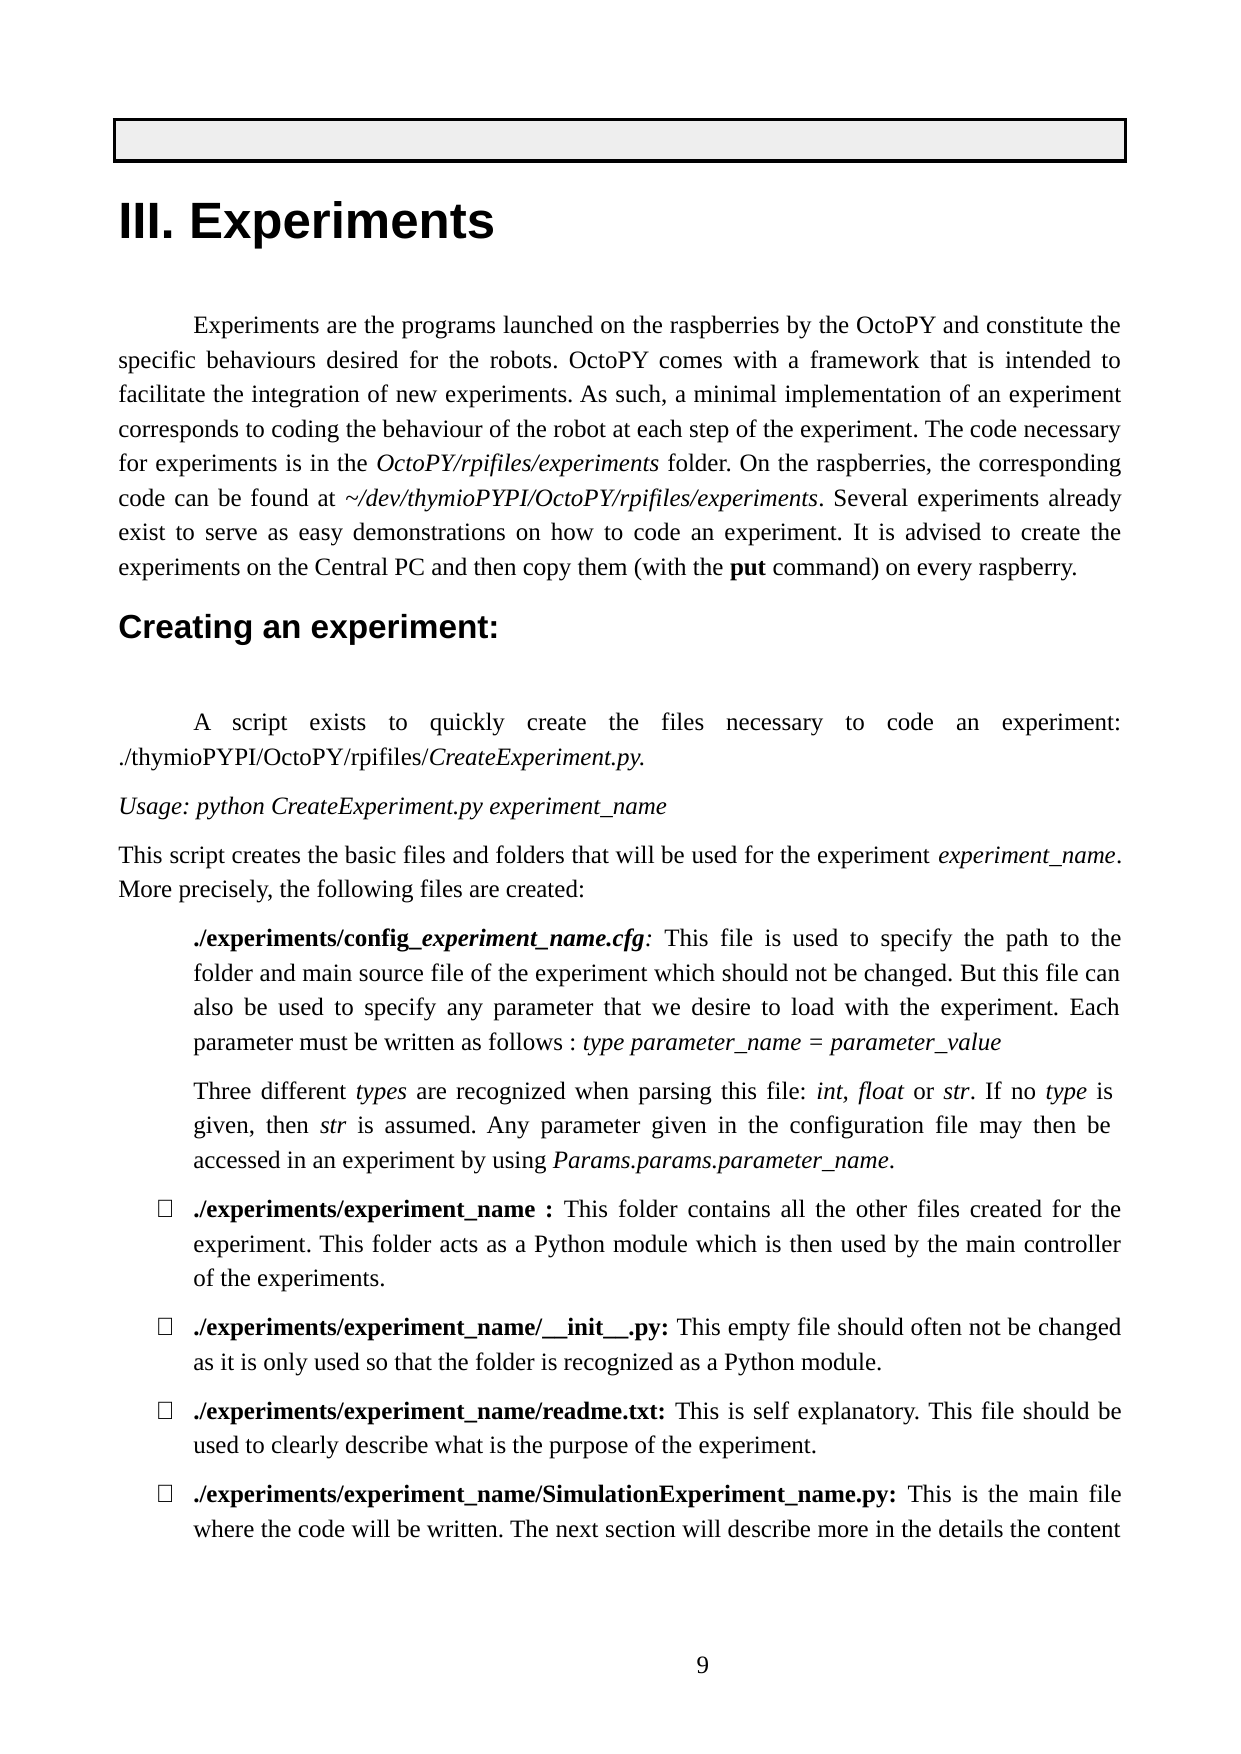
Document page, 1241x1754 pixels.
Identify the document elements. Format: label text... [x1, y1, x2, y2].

subtitle Creating an experiment: [118, 607, 1122, 646]
text A script exists to quickly create the files necessary to code an experiment: ./thymioPYPI/OctoPY/rpifiles/CreateExperiment.py. [118, 707, 1122, 771]
list ./experiments/experiment_name : This folder contains all the other files created for the experiment. This folder acts as a Python module which is then used by the main controller of the experiments. [156, 1194, 1122, 1292]
list ./experiments/experiment_name/readme.txt: This is self explanatory. This file should be used to clearly describe what is the purpose of the experiment. [156, 1396, 1122, 1459]
text This script creates the basic files and folders that will be used for the experiment experiment_name. More precisely, the following files are created: [118, 840, 1122, 903]
text Experiments are the programs launched on the raspberries by the OctoPY and constitute the specific behaviours desired for the robots. OctoPY comes with a framework that is intended to facilitate the integration of new experiments. As such, a minimal implementation of an experiment corresponds to coding the behaviour of the robot at each step of the experiment. The code necessary for experiments is in the OctoPY/rpifiles/experiments folder. On the raspberries, the corresponding code can be found at ~/dev/thymioPYPI/OctoPY/rpifiles/experiments. Several experiments already exist to serve as easy demonstrations on how to code an experiment. It is advised to create the experiments on the Central PC and then copy them (with the put command) on every raspberry. [118, 311, 1122, 581]
list ./experiments/experiment_name/SimulationExperiment_name.py: This is the main file where the code will be written. The next section will describe more in the details the content [156, 1479, 1122, 1543]
text Usage: python CreateExperiment.py experiment_name [118, 791, 1122, 819]
text Three different types are recognized when parsing this file: int, float or str. If no type is given, then str is assumed. Any parameter given in the configuration file may then be accessed in an experiment by using Params.params.parameter_name. [118, 1076, 1122, 1174]
list ./experiments/experiment_name/__init__.py: This empty file should often not be changed as it is only used so that the folder is recognized as a Python module. [156, 1312, 1122, 1376]
list ./experiments/config_experiment_name.cfg: This file is used to specify the path to the folder and main source file of the experiment which should not be changed. But this file can also be used to specify any parameter that we desire to load with the experiment. Each parameter must be written as follows : type parameter_name = parameter_value [156, 923, 1122, 1056]
subtitle III. Experiments [118, 190, 1122, 249]
